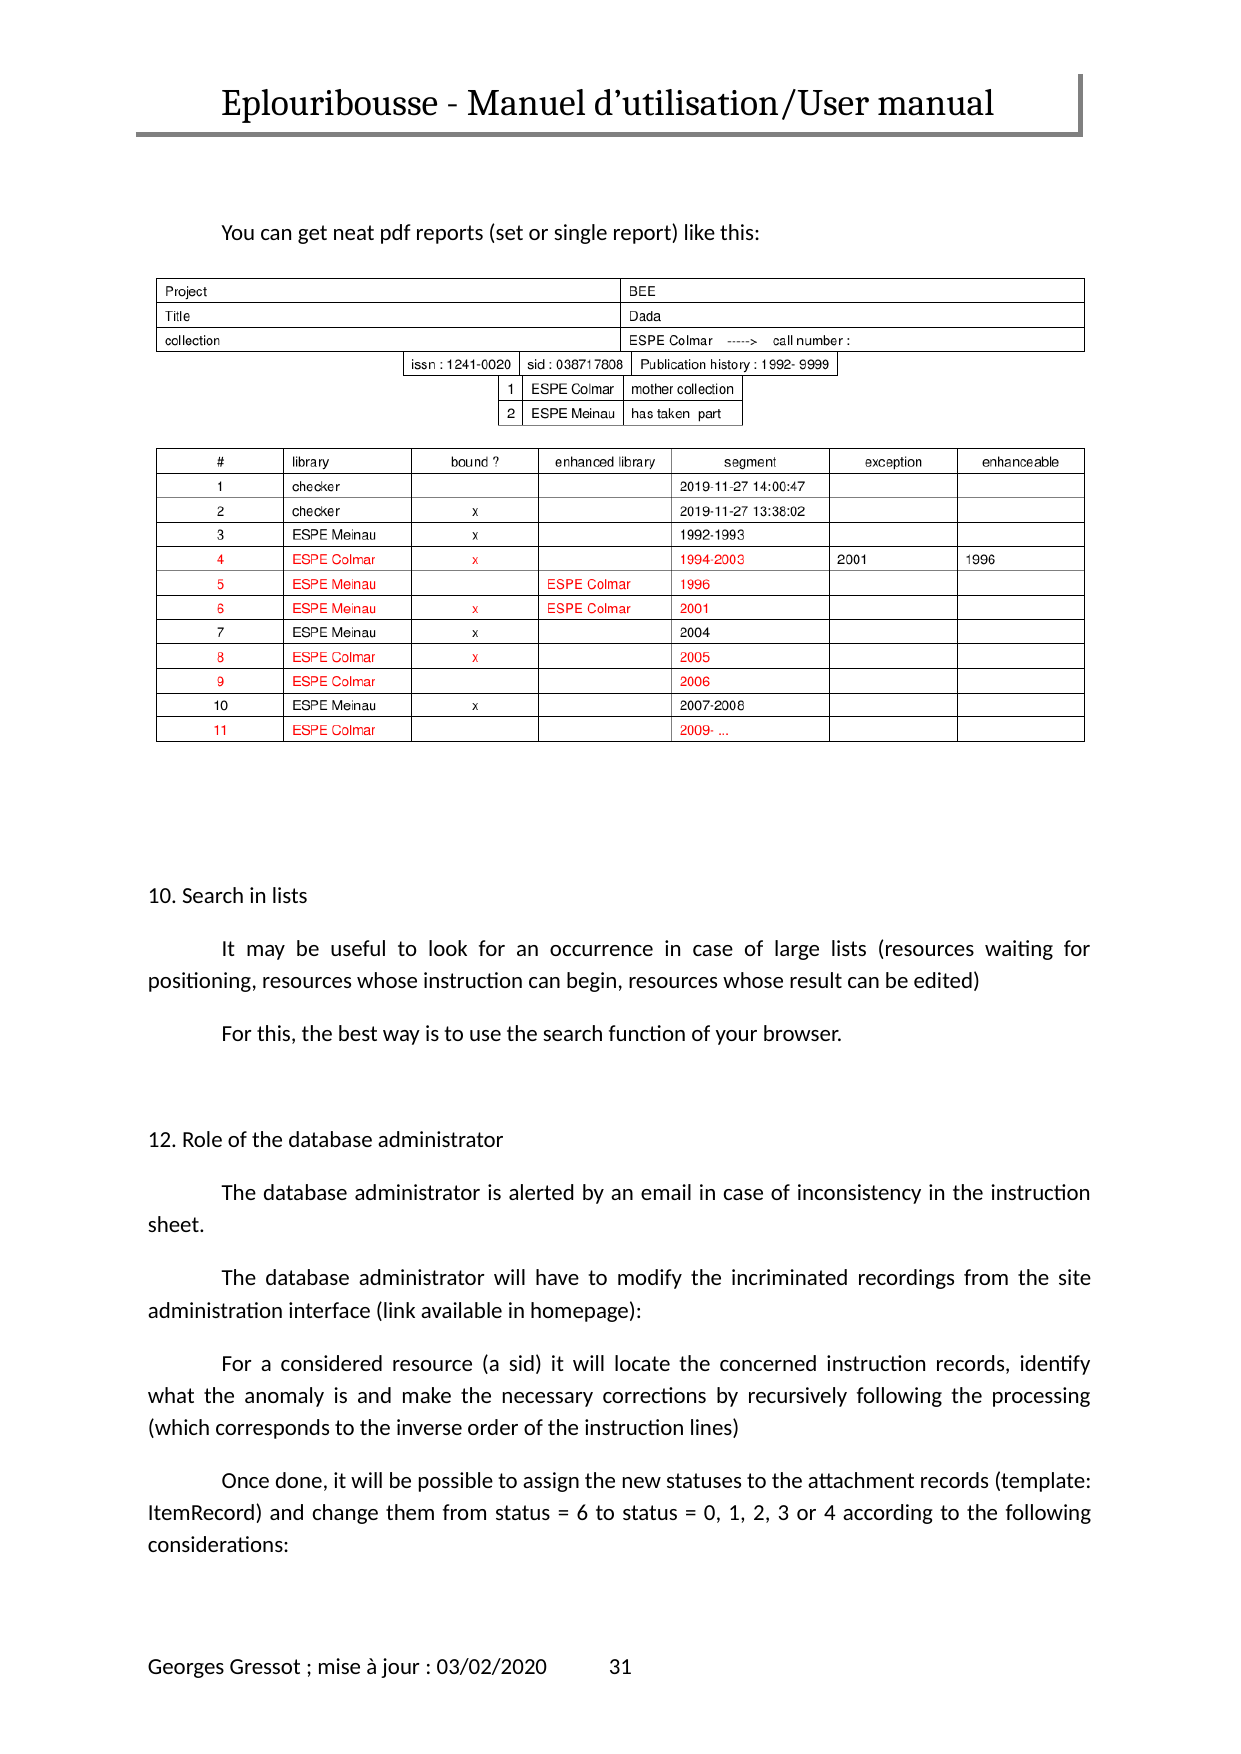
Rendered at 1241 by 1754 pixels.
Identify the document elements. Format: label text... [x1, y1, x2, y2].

text The database administrator is alerted by an email in case of inconsistency in the instruction sheet. [148, 1178, 1093, 1238]
text Once done, it will be possible to assign the new statuses to the attachment records (template: ItemRecord) and change them from status = 6 to status = 0, 1, 2, 3 or 4 according to the following considerations: [148, 1466, 1093, 1558]
text For this, the best way is to use the search function of your browser. [148, 1019, 1093, 1047]
text 12. Role of the database administrator [148, 1125, 1093, 1153]
picture [147, 270, 1093, 746]
text 10. Search in lists [148, 881, 1093, 909]
text For a considered resource (a sid) it will locate the concerned instruction records, identify what the anomaly is and make the necessary corrections by recursively following the processing (which corresponds to the inverse order of the instruction lines) [148, 1349, 1093, 1441]
text It may be useful to look for an occurrence in case of large lists (resources waiting for positioning, resources whose instruction can begin, resources whose result can be edited) [148, 934, 1093, 994]
text You can get neat pdf reports (set or single report) like this: [148, 218, 1093, 246]
text The database administrator will have to modify the incriminated recordings from the site administration interface (link available in homepage): [148, 1263, 1093, 1324]
